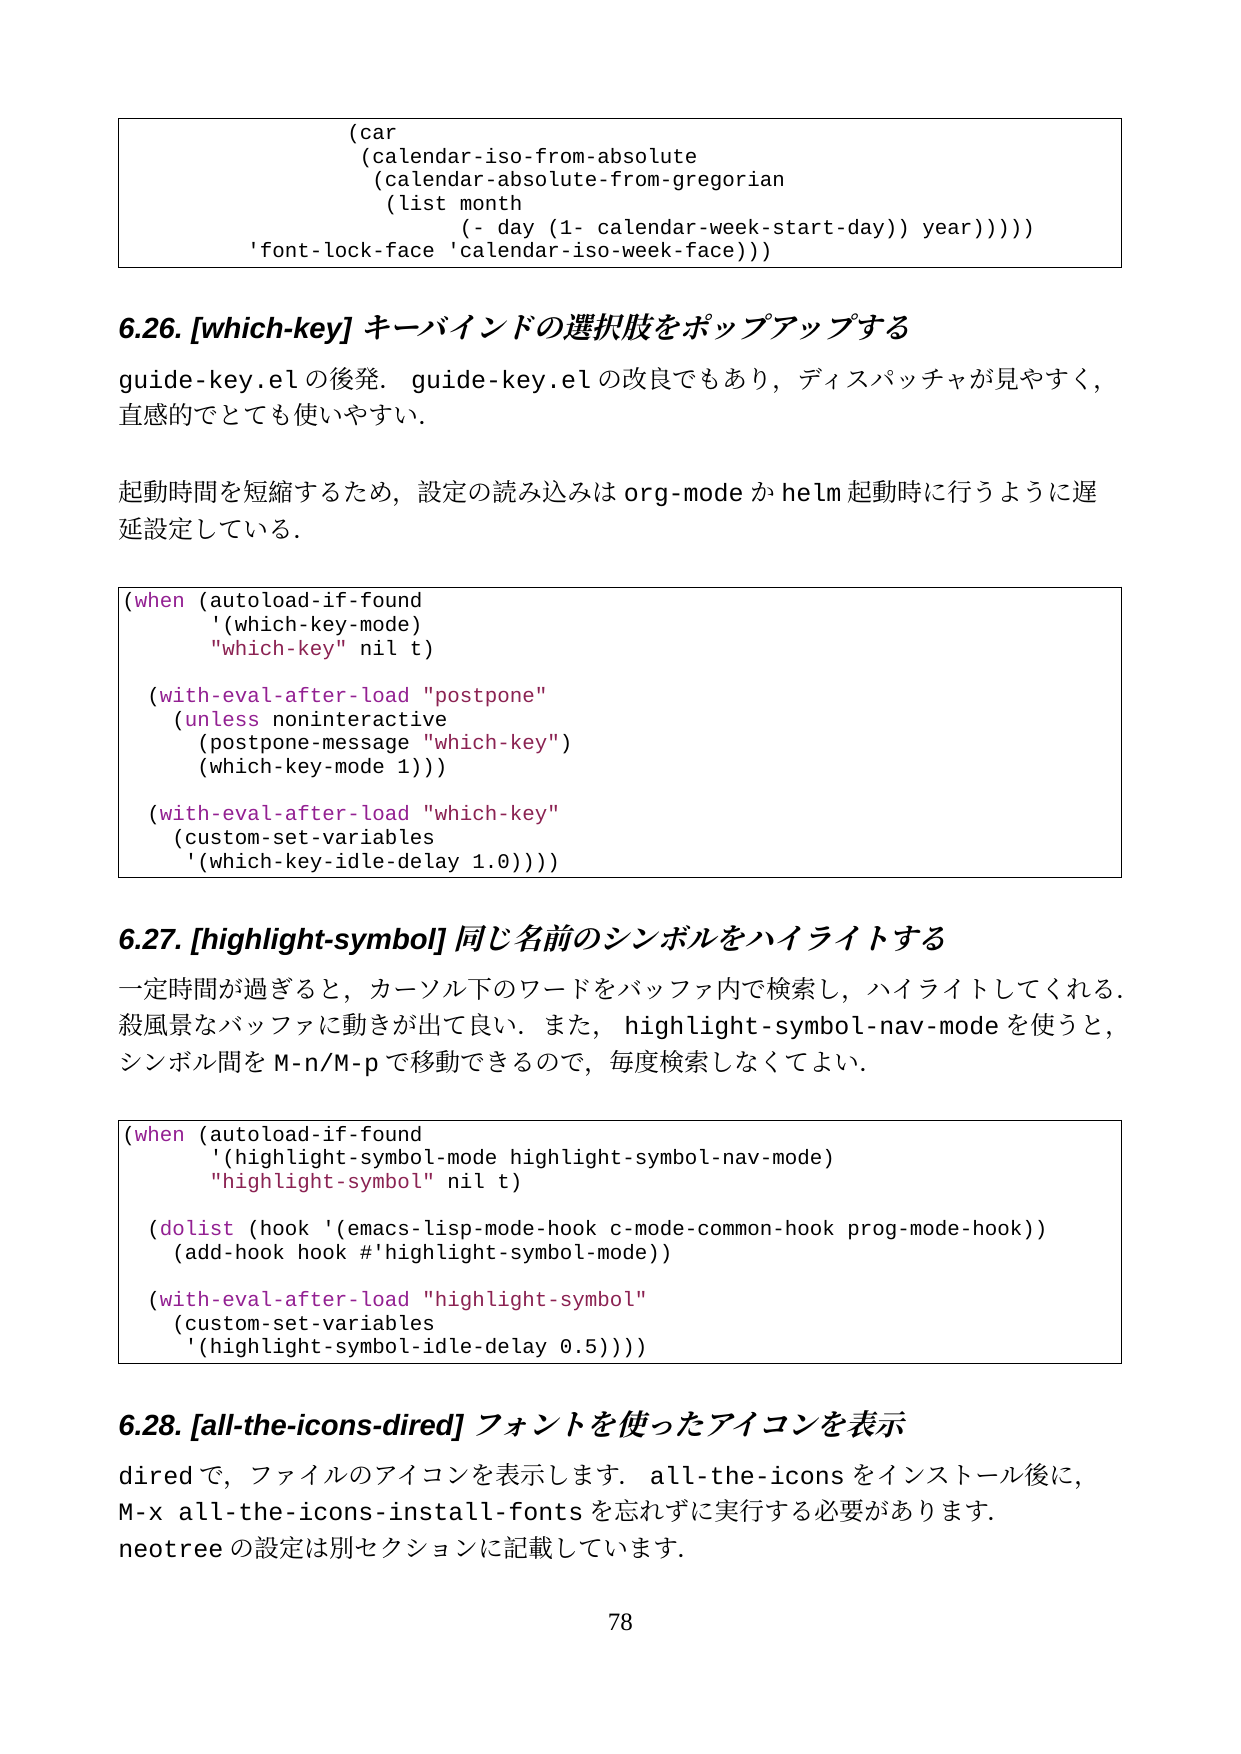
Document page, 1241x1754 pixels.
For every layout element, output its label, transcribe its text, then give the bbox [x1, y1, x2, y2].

text (add-hook hook #'highlight-symbol-mode)) [119, 1238, 1121, 1262]
text (calendar-absolute-from-gregorian [119, 165, 1121, 189]
text 一定時間が過ぎると，カーソル下のワードをバッファ内で検索し，ハイライトしてくれる．殺風景なバッファに動きが出て良い．また， highlight-symbol-nav-mode を使うと，シンボル間を M-n/M-p で移動できるので，毎度検索しなくてよい． [118, 970, 1122, 1107]
text '(highlight-symbol-idle-delay 0.5)))) [119, 1332, 1121, 1363]
text (with-eval-after-load "highlight-symbol" [119, 1285, 1121, 1309]
text 'font-lock-face 'calendar-iso-week-face))) [119, 236, 1121, 267]
text '(which-key-mode) [119, 610, 1121, 634]
text (dolist (hook '(emacs-lisp-mode-hook c-mode-common-hook prog-mode-hook)) [119, 1214, 1121, 1238]
text '(which-key-idle-delay 1.0)))) [119, 847, 1121, 877]
text 起動時間を短縮するため，設定の読み込みは org-mode か helm 起動時に行うように遅延設定している． [118, 473, 1122, 574]
text dired で，ファイルのアイコンを表示します． all-the-icons をインストール後に， M-x all-the-icons-install-fonts を忘れずに実行する必要があります． neotree の設定は別セクションに記載しています． [118, 1456, 1122, 1564]
text '(highlight-symbol-mode highlight-symbol-nav-mode) [119, 1143, 1121, 1167]
text (list month [119, 189, 1121, 213]
text (with-eval-after-load "postpone" [119, 681, 1121, 705]
subtitle [which-key] キーバインドの選択肢をポップアップする [118, 305, 1122, 347]
text (postpone-message "which-key") [119, 728, 1121, 752]
text (custom-set-variables [119, 1309, 1121, 1332]
text (when (autoload-if-found [119, 588, 1121, 610]
subtitle [highlight-symbol] 同じ名前のシンボルをハイライトする [118, 916, 1122, 957]
text "highlight-symbol" nil t) [119, 1167, 1121, 1191]
text guide-key.el の後発． guide-key.el の改良でもあり，ディスパッチャが見やすく，直感的でとても使いやすい． [118, 360, 1122, 461]
text "which-key" nil t) [119, 634, 1121, 657]
text (when (autoload-if-found [119, 1121, 1121, 1143]
text (calendar-iso-from-absolute [119, 142, 1121, 165]
text (with-eval-after-load "which-key" [119, 799, 1121, 823]
text (- day (1- calendar-week-start-day)) year))))) [119, 213, 1121, 236]
text (car [119, 119, 1121, 142]
text (unless noninteractive [119, 705, 1121, 728]
text (which-key-mode 1))) [119, 752, 1121, 776]
text (custom-set-variables [119, 823, 1121, 847]
subtitle [all-the-icons-dired] フォントを使ったアイコンを表示 [118, 1401, 1122, 1443]
